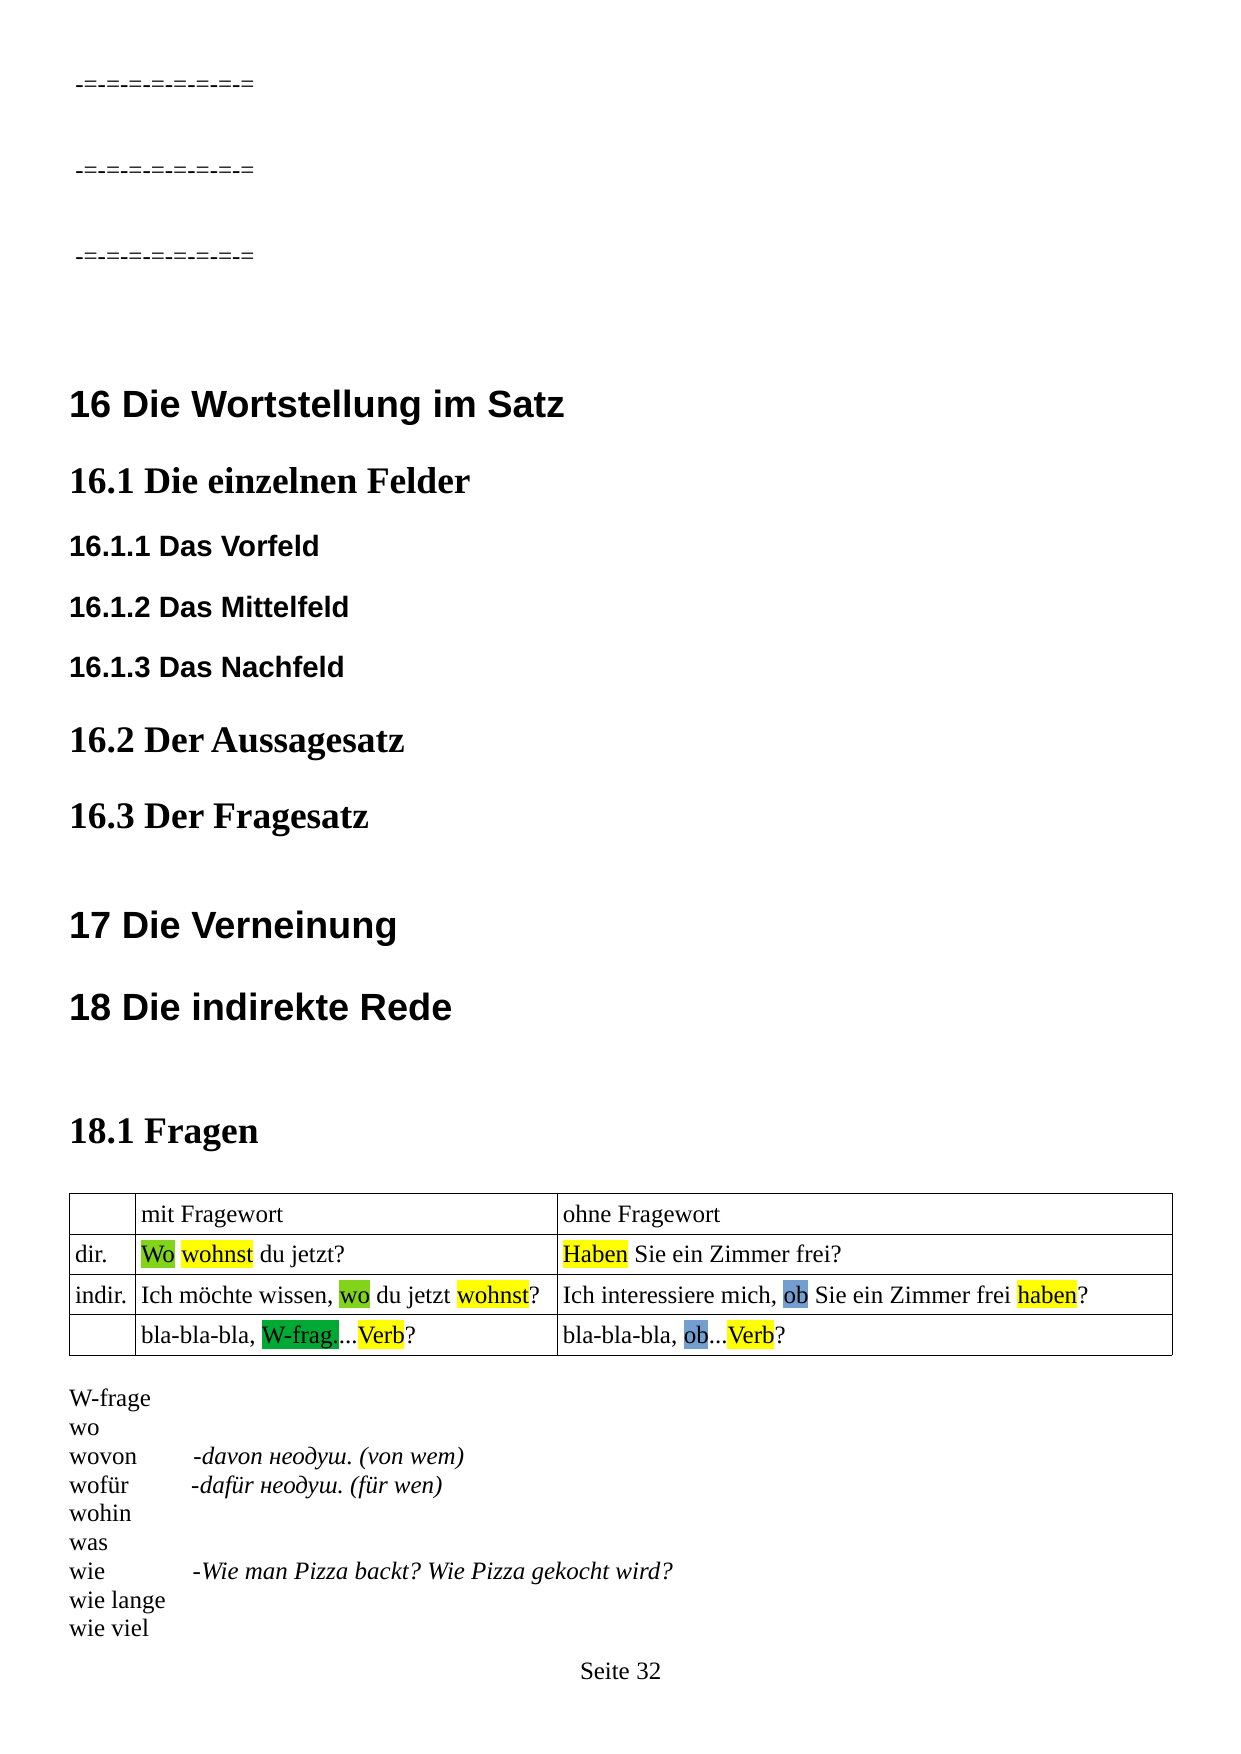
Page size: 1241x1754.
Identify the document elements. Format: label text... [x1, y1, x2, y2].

text -=-=-=-=-=-=-=-= [69, 241, 1172, 270]
subtitle 18 Die indirekte Rede [69, 984, 1172, 1028]
text wie -Wie man Pizza backt? Wie Pizza gekocht wird? [69, 1556, 1172, 1585]
table_cell bla-bla-bla, ob...Verb? [558, 1315, 1172, 1354]
subtitle 17 Die Verneinung [69, 903, 1172, 947]
table_cell dir. [70, 1235, 135, 1274]
subtitle 16 Die Wortstellung im Satz [69, 381, 1172, 425]
subtitle 16.1.3 Das Nachfeld [69, 650, 1172, 684]
table_cell indir. [70, 1275, 135, 1314]
table_header [70, 1194, 135, 1234]
subtitle 18.1 Fragen [69, 1109, 1172, 1152]
table_cell [70, 1315, 135, 1354]
text wovon -davon неодуш. (von wem) [69, 1441, 1172, 1470]
text W-frage [69, 1383, 1172, 1412]
table_cell Ich interessiere mich, ob Sie ein Zimmer frei haben? [558, 1275, 1172, 1314]
table_cell bla-bla-bla, W-frag....Verb? [136, 1315, 557, 1354]
text wo [69, 1412, 1172, 1441]
subtitle 16.2 Der Aussagesatz [69, 717, 1172, 761]
text -=-=-=-=-=-=-=-= [69, 69, 1172, 98]
subtitle 16.1 Die einzelnen Felder [69, 458, 1172, 502]
text -=-=-=-=-=-=-=-= [69, 155, 1172, 184]
text wohin [69, 1498, 1172, 1527]
table_header ohne Fragewort [558, 1194, 1172, 1234]
table_cell Ich möchte wissen, wo du jetzt wohnst? [136, 1275, 557, 1314]
text wie lange [69, 1585, 1172, 1613]
table_cell Wo wohnst du jetzt? [136, 1235, 557, 1274]
subtitle 16.1.2 Das Mittelfeld [69, 589, 1172, 623]
text wofür -dafür неодуш. (für wen) [69, 1470, 1172, 1498]
subtitle 16.3 Der Fragesatz [69, 794, 1172, 837]
table_cell Haben Sie ein Zimmer frei? [558, 1235, 1172, 1274]
text was [69, 1527, 1172, 1556]
subtitle 16.1.1 Das Vorfeld [69, 529, 1172, 562]
table_header mit Fragewort [136, 1194, 557, 1234]
text wie viel [69, 1613, 1172, 1642]
